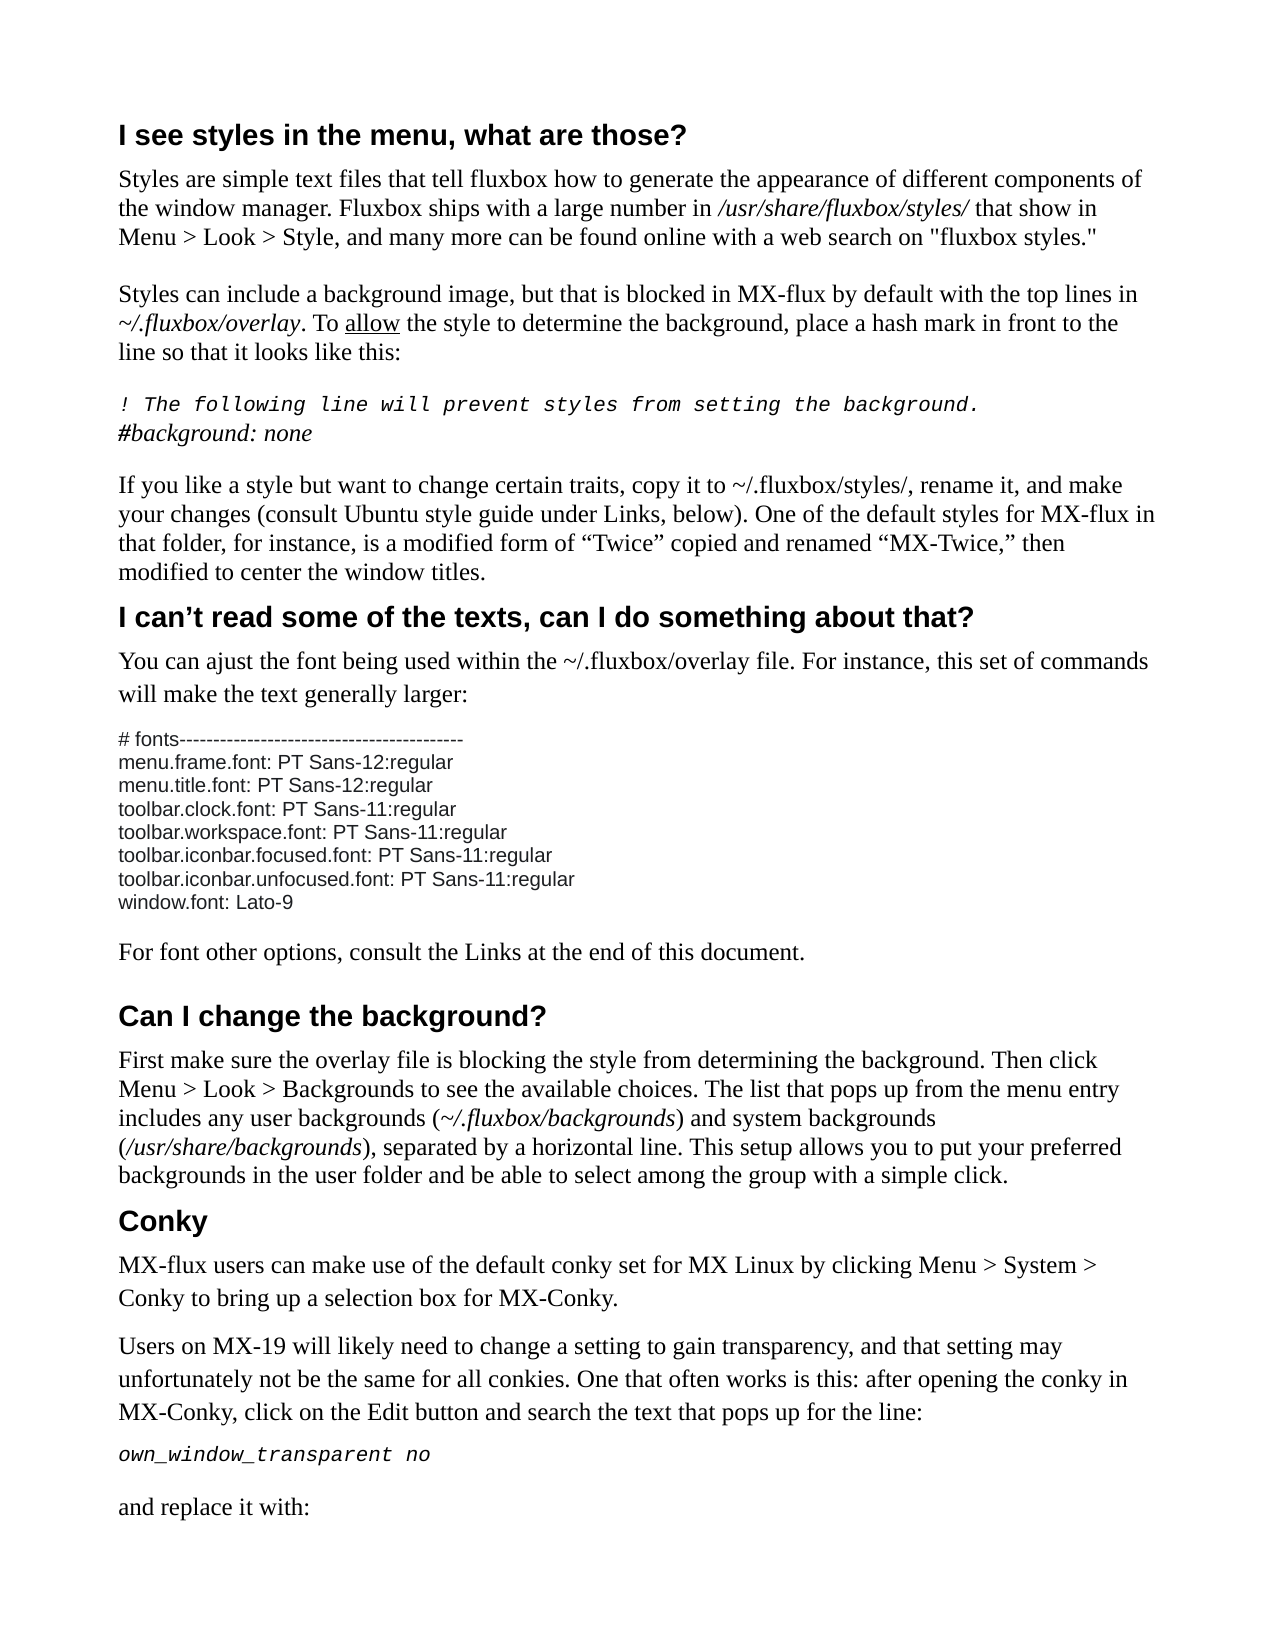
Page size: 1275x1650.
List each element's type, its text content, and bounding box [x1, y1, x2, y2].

text MX-flux users can make use of the default conky set for MX Linux by clicking Menu > System > Conky to bring up a selection box for MX-Conky. [118, 1250, 1157, 1312]
text ! The following line will prevent styles from setting the background. [118, 394, 1157, 418]
text #background: none [118, 418, 1157, 447]
text First make sure the overlay file is blocking the style from determining the background. Then click Menu > Look > Backgrounds to see the available choices. The list that pops up from the menu entry includes any user backgrounds (~/.fluxbox/backgrounds) and system backgrounds (/usr/share/backgrounds), separated by a horizontal line. This setup allows you to put your preferred backgrounds in the user folder and be able to select among the group with a simple click. [118, 1046, 1157, 1189]
text Styles are simple text files that tell fluxbox how to generate the appearance of different components of the window manager. Fluxbox ships with a large number in /usr/share/fluxbox/styles/ that show in Menu > Look > Style, and many more can be found online with a web search on "fluxbox styles." [118, 164, 1157, 251]
text Styles can include a background image, but that is blocked in MX-flux by default with the top lines in ~/.fluxbox/overlay. To allow the style to determine the background, place a hash mark in front to the line so that it looks like this: [118, 279, 1157, 366]
subtitle Can I change the background? [118, 999, 1157, 1033]
text You can ajust the font being used within the ~/.fluxbox/overlay file. For instance, this set of commands will make the text generally larger: [118, 646, 1157, 708]
text own_window_transparent no [118, 1444, 1157, 1468]
subtitle I can’t read some of the texts, can I do something about that? [118, 600, 1157, 634]
text If you like a style but want to change certain traits, copy it to ~/.fluxbox/styles/, rename it, and make your changes (consult Ubuntu style guide under Links, below). One of the default styles for MX-flux in that folder, for instance, is a modified form of “Twice” copied and renamed “MX-Twice,” then modified to center the window titles. [118, 470, 1157, 585]
text Users on MX-19 will likely need to change a setting to gain transparency, and that setting may unfortunately not be the same for all conkies. One that often works is this: after opening the conky in MX-Conky, click on the Edit button and search the text that pops up for the line: [118, 1331, 1157, 1426]
subtitle I see styles in the menu, what are those? [118, 118, 1157, 152]
subtitle Conky [118, 1204, 1157, 1238]
text For font other options, consult the Links at the end of this document. [118, 937, 1157, 966]
text # fonts------------------------------------------ menu.frame.font: PT Sans-12:regular menu.title.font: PT Sans-12:regular toolbar.clock.font: PT Sans-11:regular toolbar.workspace.font: PT Sans-11:regular toolbar.iconbar.focused.font: PT Sans-11:regular toolbar.iconbar.unfocused.font: PT Sans-11:regular window.font: Lato-9 [118, 727, 1157, 913]
text and replace it with: [118, 1492, 1157, 1521]
